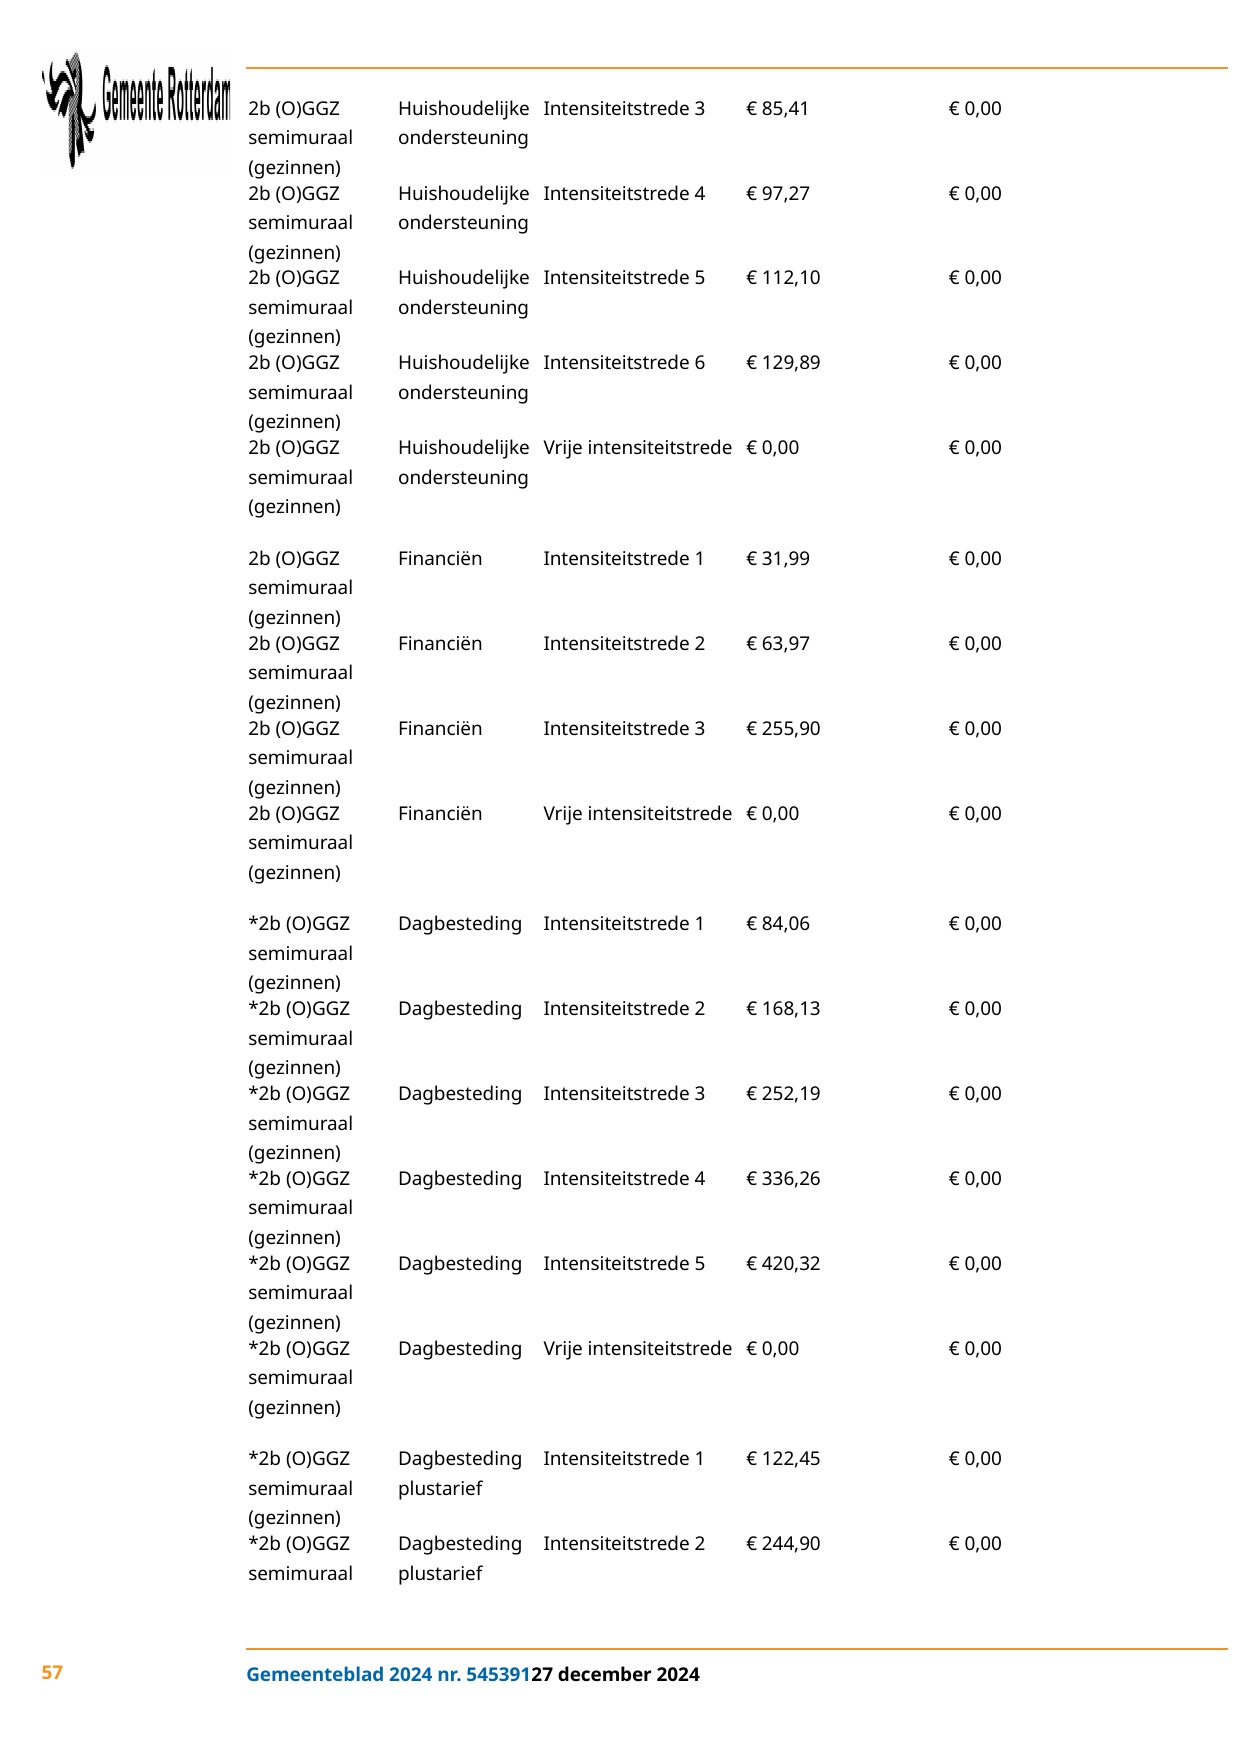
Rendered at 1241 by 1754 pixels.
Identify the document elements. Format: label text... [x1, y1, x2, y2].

table_cell 2b (O)GGZ semimuraal (gezinnen) [248, 630, 398, 715]
table_cell *2b (O)GGZ semimuraal (gezinnen) [248, 1445, 398, 1530]
table_cell € 85,41 [746, 95, 949, 180]
table_cell € 31,99 [746, 545, 949, 630]
table_cell 2b (O)GGZ semimuraal (gezinnen) [248, 265, 398, 349]
table_cell [645, 1420, 847, 1445]
table_cell Huishoudelijke ondersteuning [398, 350, 543, 434]
table_cell € 0,00 [949, 1530, 1152, 1586]
table_cell € 112,10 [746, 265, 949, 349]
table_cell Huishoudelijke ondersteuning [398, 180, 543, 264]
table_cell € 0,00 [949, 1445, 1152, 1530]
table_cell Intensiteitstrede 4 [543, 1165, 746, 1250]
table_cell Financiën [398, 715, 543, 800]
table_cell *2b (O)GGZ semimuraal (gezinnen) [248, 1080, 398, 1165]
table_cell Financiën [398, 630, 543, 715]
table_cell Vrije intensiteitstrede [543, 434, 746, 519]
table_cell € 0,00 [949, 350, 1152, 434]
table_cell € 0,00 [949, 910, 1152, 995]
table_cell 2b (O)GGZ semimuraal (gezinnen) [248, 800, 398, 884]
table_cell € 0,00 [949, 265, 1152, 349]
table_cell € 252,19 [746, 1080, 949, 1165]
table_cell Dagbesteding [398, 1335, 543, 1420]
table_cell [248, 885, 645, 910]
table_cell [848, 885, 1050, 910]
table_cell Intensiteitstrede 1 [543, 545, 746, 630]
table_cell € 0,00 [949, 545, 1152, 630]
table_cell € 0,00 [949, 1250, 1152, 1335]
table_cell [248, 1420, 645, 1445]
table_cell Intensiteitstrede 2 [543, 995, 746, 1080]
table_cell € 0,00 [746, 434, 949, 519]
table_cell Intensiteitstrede 3 [543, 1080, 746, 1165]
table_cell 2b (O)GGZ semimuraal (gezinnen) [248, 180, 398, 264]
table_cell € 0,00 [746, 1335, 949, 1420]
table_cell [848, 519, 1050, 545]
table_cell Intensiteitstrede 3 [543, 715, 746, 800]
table_cell € 336,26 [746, 1165, 949, 1250]
table_cell € 0,00 [949, 715, 1152, 800]
table_cell € 122,45 [746, 1445, 949, 1530]
table_cell [248, 519, 645, 545]
table_cell € 244,90 [746, 1530, 949, 1586]
table_cell € 0,00 [949, 434, 1152, 519]
table_cell Intensiteitstrede 5 [543, 265, 746, 349]
table_cell € 0,00 [746, 800, 949, 884]
table_cell Vrije intensiteitstrede [543, 800, 746, 884]
table_cell € 168,13 [746, 995, 949, 1080]
table_cell € 0,00 [949, 180, 1152, 264]
table_cell *2b (O)GGZ semimuraal (gezinnen) [248, 1335, 398, 1420]
table_cell *2b (O)GGZ semimuraal (gezinnen) [248, 910, 398, 995]
table_cell Intensiteitstrede 6 [543, 350, 746, 434]
table_cell *2b (O)GGZ semimuraal [248, 1530, 398, 1586]
table_cell Financiën [398, 545, 543, 630]
table_cell € 129,89 [746, 350, 949, 434]
table_cell Vrije intensiteitstrede [543, 1335, 746, 1420]
table_cell 2b (O)GGZ semimuraal (gezinnen) [248, 715, 398, 800]
table_cell Intensiteitstrede 2 [543, 630, 746, 715]
table_cell Dagbesteding [398, 910, 543, 995]
table_cell € 0,00 [949, 1335, 1152, 1420]
table_cell Intensiteitstrede 3 [543, 95, 746, 180]
table_cell € 0,00 [949, 800, 1152, 884]
table_cell Intensiteitstrede 4 [543, 180, 746, 264]
picture [41, 47, 231, 172]
table_cell [848, 1420, 1050, 1445]
table_cell 2b (O)GGZ semimuraal (gezinnen) [248, 95, 398, 180]
table_cell € 0,00 [949, 1080, 1152, 1165]
table_cell 2b (O)GGZ semimuraal (gezinnen) [248, 350, 398, 434]
table_cell Intensiteitstrede 1 [543, 910, 746, 995]
table_cell Huishoudelijke ondersteuning [398, 265, 543, 349]
table_cell *2b (O)GGZ semimuraal (gezinnen) [248, 1165, 398, 1250]
table_cell € 420,32 [746, 1250, 949, 1335]
table_cell *2b (O)GGZ semimuraal (gezinnen) [248, 995, 398, 1080]
table_cell € 84,06 [746, 910, 949, 995]
table_cell [645, 885, 847, 910]
table_cell *2b (O)GGZ semimuraal (gezinnen) [248, 1250, 398, 1335]
table_cell € 0,00 [949, 1165, 1152, 1250]
table_cell Dagbesteding plustarief [398, 1530, 543, 1586]
table_cell Dagbesteding [398, 995, 543, 1080]
table_cell Dagbesteding plustarief [398, 1445, 543, 1530]
table_cell € 255,90 [746, 715, 949, 800]
table_cell Dagbesteding [398, 1165, 543, 1250]
table_cell € 0,00 [949, 995, 1152, 1080]
table_cell 2b (O)GGZ semimuraal (gezinnen) [248, 434, 398, 519]
table_cell Dagbesteding [398, 1080, 543, 1165]
table_cell Huishoudelijke ondersteuning [398, 434, 543, 519]
table_cell € 0,00 [949, 630, 1152, 715]
table_cell Huishoudelijke ondersteuning [398, 95, 543, 180]
table_cell [645, 519, 847, 545]
table_cell € 63,97 [746, 630, 949, 715]
table_cell € 0,00 [949, 95, 1152, 180]
table_cell Intensiteitstrede 5 [543, 1250, 746, 1335]
table_cell Intensiteitstrede 1 [543, 1445, 746, 1530]
table_cell 2b (O)GGZ semimuraal (gezinnen) [248, 545, 398, 630]
table_cell Dagbesteding [398, 1250, 543, 1335]
table_cell Financiën [398, 800, 543, 884]
table_cell Intensiteitstrede 2 [543, 1530, 746, 1586]
table_cell € 97,27 [746, 180, 949, 264]
